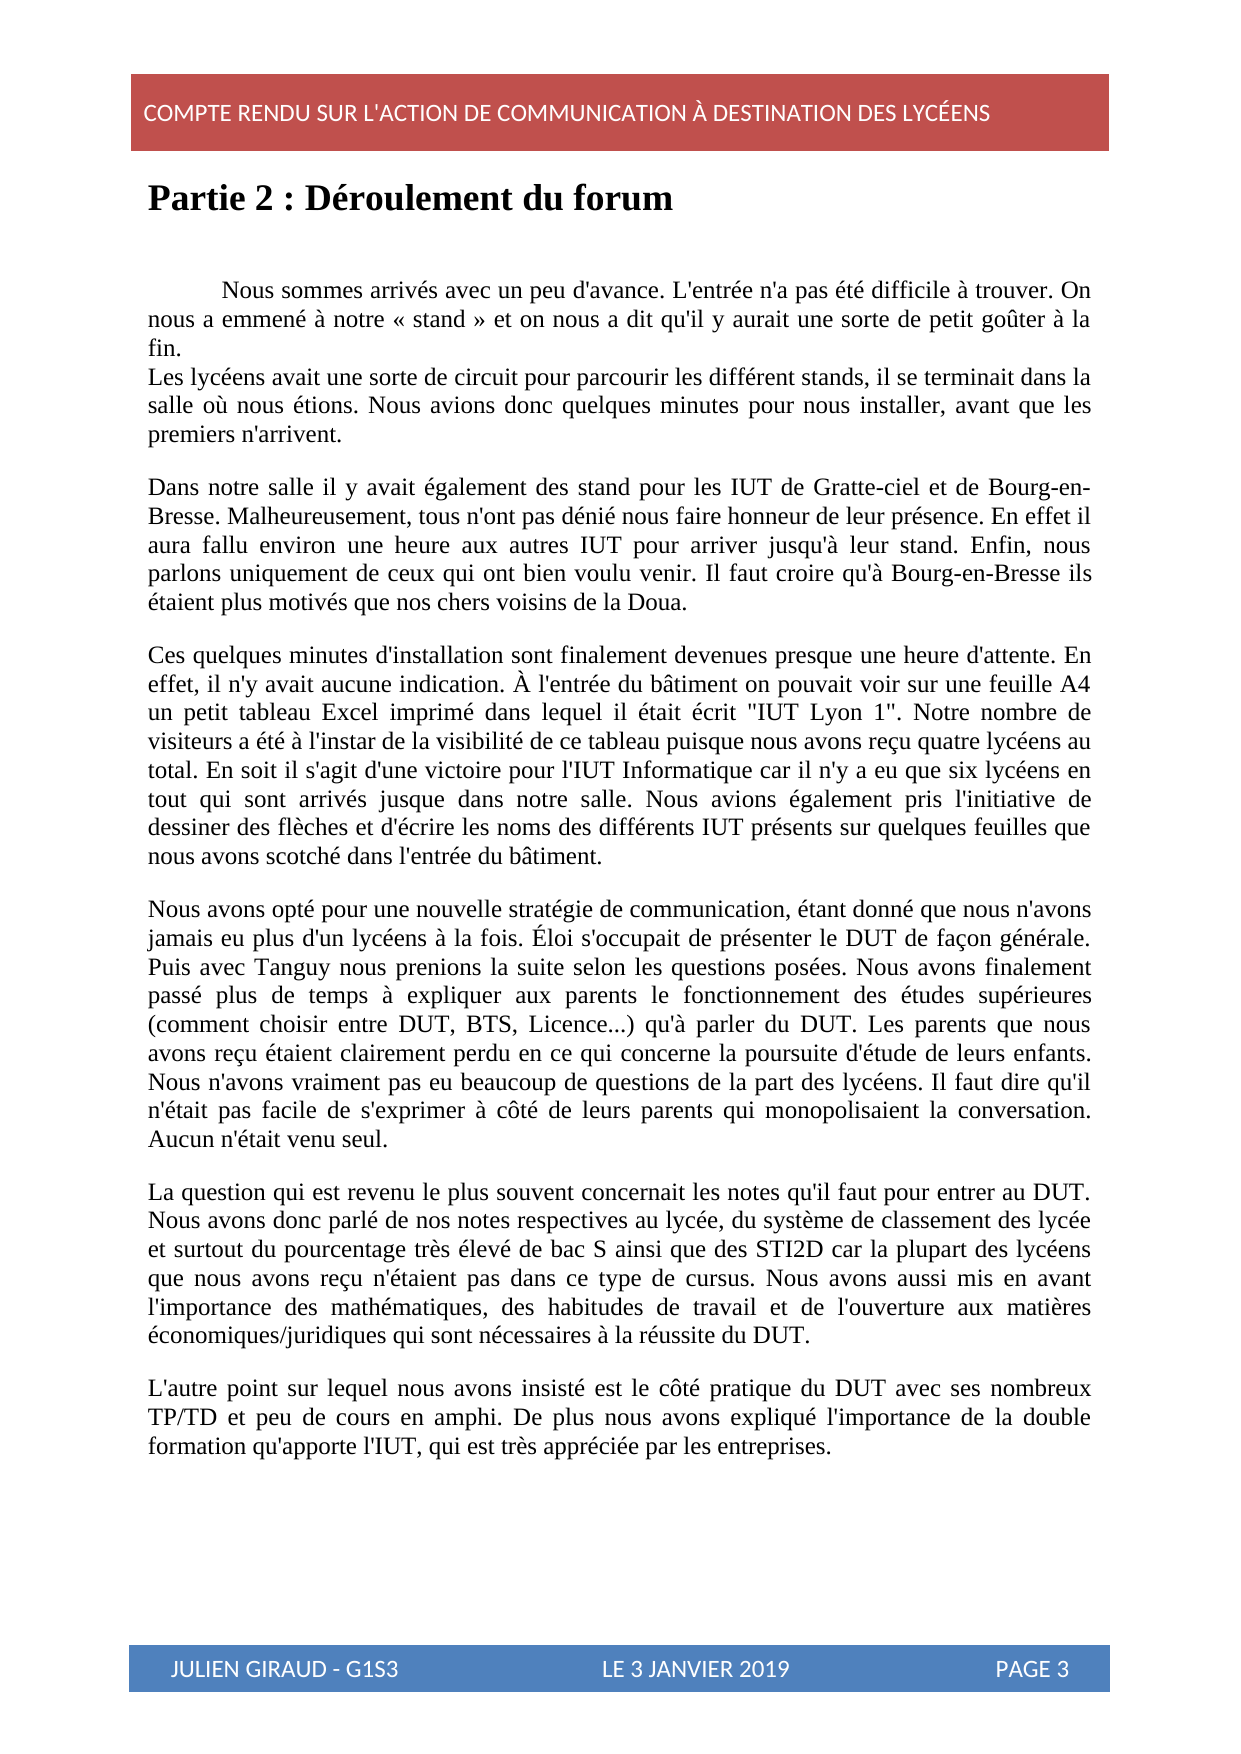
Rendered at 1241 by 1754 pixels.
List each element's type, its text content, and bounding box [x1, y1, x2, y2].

text Nous avons opté pour une nouvelle stratégie de communication, étant donné que nous n'avons jamais eu plus d'un lycéens à la fois. Éloi s'occupait de présenter le DUT de façon générale. Puis avec Tanguy nous prenions la suite selon les questions posées. Nous avons finalement passé plus de temps à expliquer aux parents le fonctionnement des études supérieures (comment choisir entre DUT, BTS, Licence...) qu'à parler du DUT. Les parents que nous avons reçu étaient clairement perdu en ce qui concerne la poursuite d'étude de leurs enfants. Nous n'avons vraiment pas eu beaucoup de questions de la part des lycéens. Il faut dire qu'il n'était pas facile de s'exprimer à côté de leurs parents qui monopolisaient la conversation. Aucun n'était venu seul. [148, 894, 1093, 1153]
text Ces quelques minutes d'installation sont finalement devenues presque une heure d'attente. En effet, il n'y avait aucune indication. À l'entrée du bâtiment on pouvait voir sur une feuille A4 un petit tableau Excel imprimé dans lequel il était écrit "IUT Lyon 1". Notre nombre de visiteurs a été à l'instar de la visibilité de ce tableau puisque nous avons reçu quatre lycéens au total. En soit il s'agit d'une victoire pour l'IUT Informatique car il n'y a eu que six lycéens en tout qui sont arrivés jusque dans notre salle. Nous avions également pris l'initiative de dessiner des flèches et d'écrire les noms des différents IUT présents sur quelques feuilles que nous avons scotché dans l'entrée du bâtiment. [148, 640, 1093, 870]
text Nous sommes arrivés avec un peu d'avance. L'entrée n'a pas été difficile à trouver. On nous a emmené à notre « stand » et on nous a dit qu'il y aurait une sorte de petit goûter à la fin. [148, 276, 1093, 362]
text Partie 2 : Déroulement du forum [148, 175, 1093, 218]
text Les lycéens avait une sorte de circuit pour parcourir les différent stands, il se terminait dans la salle où nous étions. Nous avions donc quelques minutes pour nous installer, avant que les premiers n'arrivent. [148, 362, 1093, 448]
text La question qui est revenu le plus souvent concernait les notes qu'il faut pour entrer au DUT. Nous avons donc parlé de nos notes respectives au lycée, du système de classement des lycée et surtout du pourcentage très élevé de bac S ainsi que des STI2D car la plupart des lycéens que nous avons reçu n'étaient pas dans ce type de cursus. Nous avons aussi mis en avant l'importance des mathématiques, des habitudes de travail et de l'ouverture aux matières économiques/juridiques qui sont nécessaires à la réussite du DUT. [148, 1177, 1093, 1349]
text Dans notre salle il y avait également des stand pour les IUT de Gratte-ciel et de Bourg-en-Bresse. Malheureusement, tous n'ont pas dénié nous faire honneur de leur présence. En effet il aura fallu environ une heure aux autres IUT pour arriver jusqu'à leur stand. Enfin, nous parlons uniquement de ceux qui ont bien voulu venir. Il faut croire qu'à Bourg-en-Bresse ils étaient plus motivés que nos chers voisins de la Doua. [148, 472, 1093, 616]
text L'autre point sur lequel nous avons insisté est le côté pratique du DUT avec ses nombreux TP/TD et peu de cours en amphi. De plus nous avons expliqué l'importance de la double formation qu'apporte l'IUT, qui est très appréciée par les entreprises. [148, 1373, 1093, 1460]
